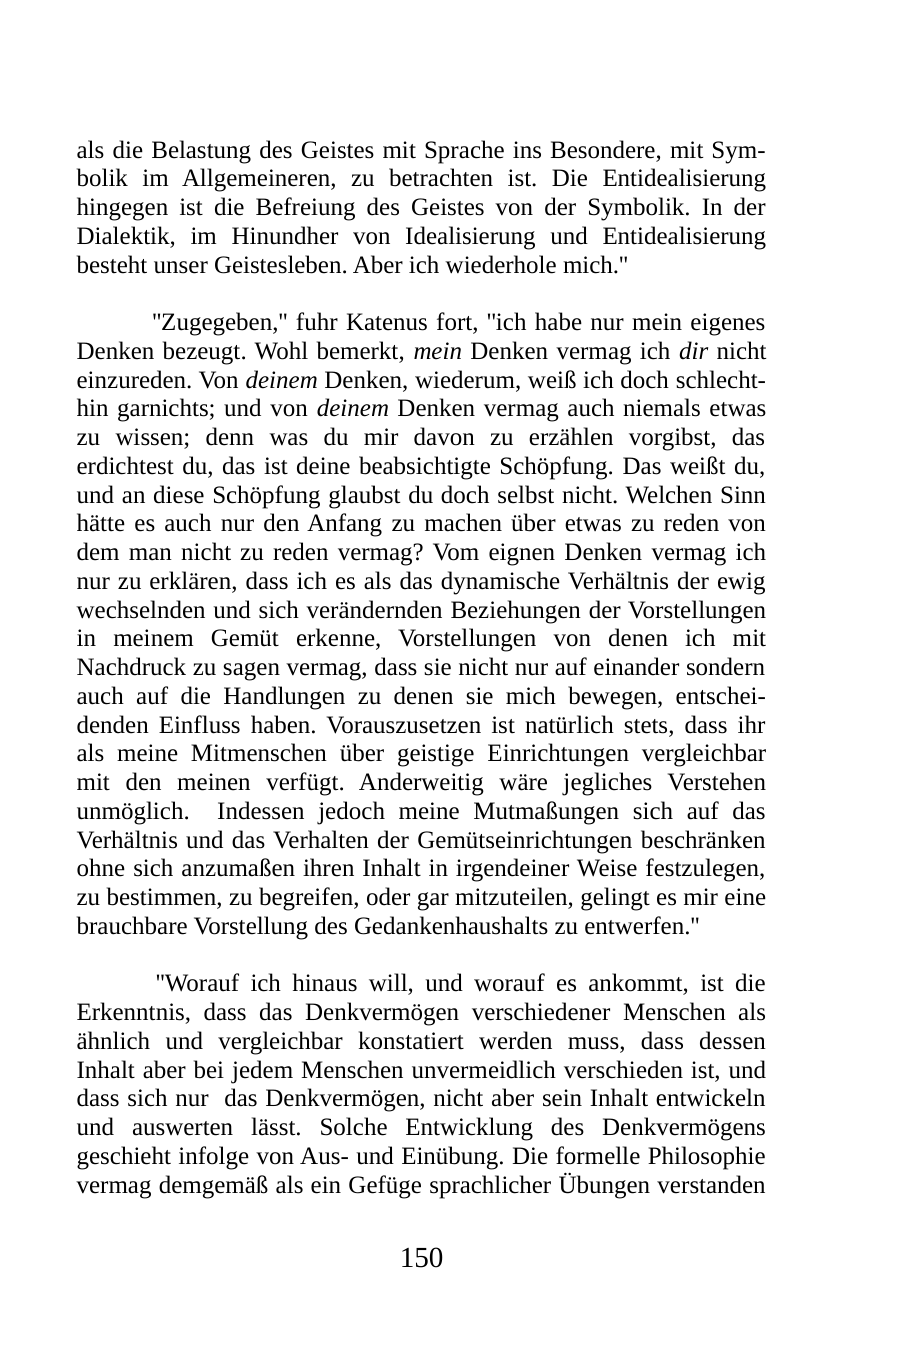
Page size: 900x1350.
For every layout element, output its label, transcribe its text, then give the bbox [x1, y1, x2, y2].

text ''Worauf ich hinaus will, und worauf es ankommt, ist die Erkenntnis, dass das Denkvermögen verschiedener Menschen als ähnlich und vergleichbar konstatiert werden muss, dass dessen Inhalt aber bei jedem Menschen unvermeidlich verschieden ist, und dass sich nur das Denkvermögen, nicht aber sein Inhalt entwickeln und auswerten lässt. Solche Entwicklung des Denkvermögens geschieht infolge von Aus- und Einübung. Die formelle Philosophie vermag demgemäß als ein Gefüge sprachlicher Übungen verstanden [76, 968, 766, 1198]
text ''Zugegeben,'' fuhr Katenus fort, ''ich habe nur mein eigenes Denken bezeugt. Wohl bemerkt, mein Denken vermag ich dir nicht einzureden. Von deinem Denken, wiederum, weiß ich doch schlecht-hin garnichts; und von deinem Denken vermag auch niemals etwas zu wissen; denn was du mir davon zu erzählen vorgibst, das erdichtest du, das ist deine beabsichtigte Schöpfung. Das weißt du, und an diese Schöpfung glaubst du doch selbst nicht. Welchen Sinn hätte es auch nur den Anfang zu machen über etwas zu reden von dem man nicht zu reden vermag? Vom eignen Denken vermag ich nur zu erklären, dass ich es als das dynamische Verhältnis der ewig wechselnden und sich verändernden Beziehungen der Vorstellungen in meinem Gemüt erkenne, Vorstellungen von denen ich mit Nachdruck zu sagen vermag, dass sie nicht nur auf einander sondern auch auf die Handlungen zu denen sie mich bewegen, entschei-denden Einfluss haben. Vorauszusetzen ist natürlich stets, dass ihr als meine Mitmenschen über geistige Einrichtungen vergleichbar mit den meinen verfügt. Anderweitig wäre jegliches Verstehen unmöglich. Indessen jedoch meine Mutmaßungen sich auf das Verhältnis und das Verhalten der Gemütseinrichtungen beschränken ohne sich anzumaßen ihren Inhalt in irgendeiner Weise festzulegen, zu bestimmen, zu begreifen, oder gar mitzuteilen, gelingt es mir eine brauchbare Vorstellung des Gedankenhaushalts zu entwerfen.'' [76, 307, 766, 940]
text als die Belastung des Geistes mit Sprache ins Besondere, mit Sym-bolik im Allgemeineren, zu betrachten ist. Die Entidealisierung hingegen ist die Befreiung des Geistes von der Symbolik. In der Dialektik, im Hinundher von Idealisierung und Entidealisierung besteht unser Geistesleben. Aber ich wiederhole mich.'' [76, 135, 766, 278]
